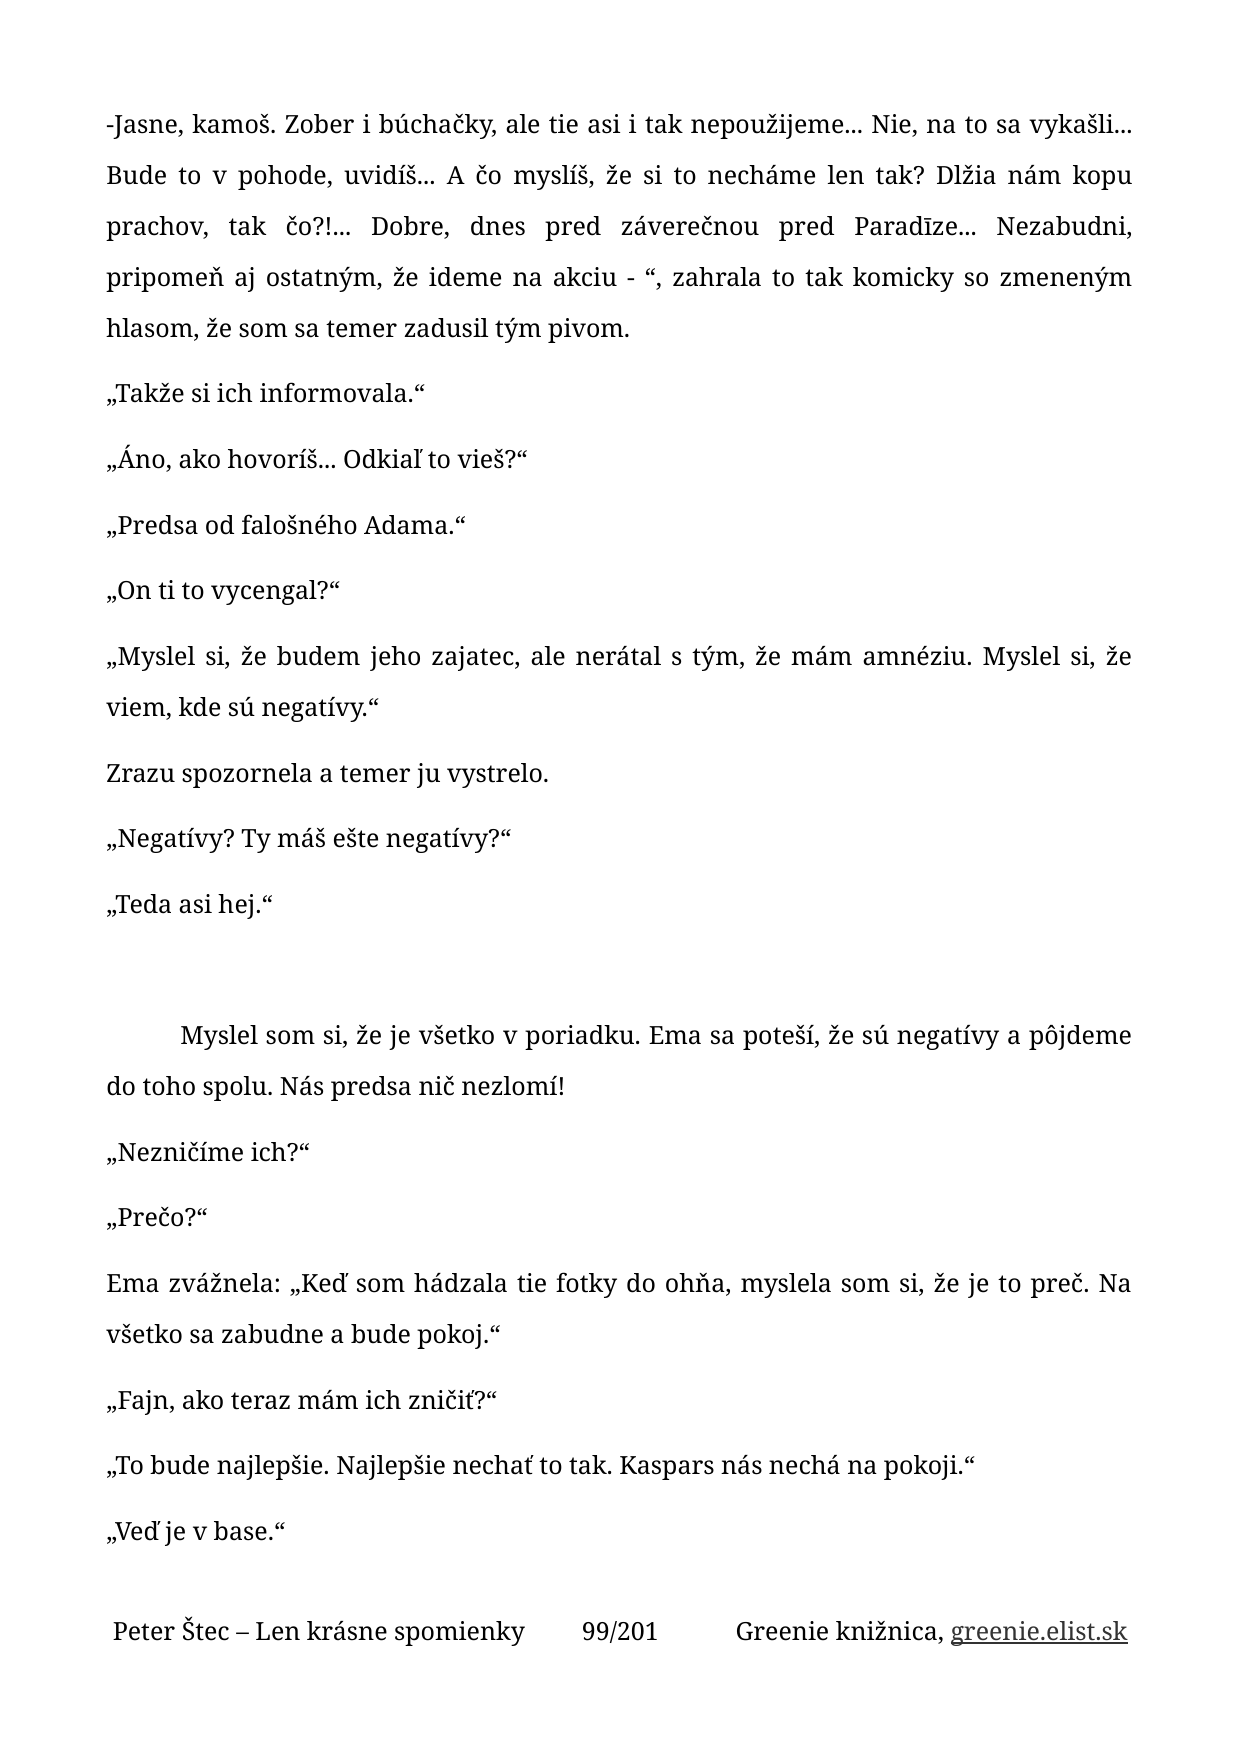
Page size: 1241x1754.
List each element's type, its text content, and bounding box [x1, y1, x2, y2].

text „Myslel si, že budem jeho zajatec, ale nerátal s tým, že mám amnéziu. Myslel si, že viem, kde sú negatívy.“ [106, 638, 1134, 724]
text Myslel som si, že je všetko v poriadku. Ema sa poteší, že sú negatívy a pôjdeme do toho spolu. Nás predsa nič nezlomí! [106, 1018, 1134, 1103]
text „Prečo?“ [106, 1200, 1134, 1234]
text „Teda asi hej.“ [106, 886, 1134, 921]
text -Jasne, kamoš. Zober i búchačky, ale tie asi i tak nepoužijeme... Nie, na to sa vykašli... Bude to v pohode, uvidíš... A čo myslíš, že si to necháme len tak? Dlžia nám kopu prachov, tak čo?!... Dobre, dnes pred záverečnou pred Paradīze... Nezabudni, pripomeň aj ostatným, že ideme na akciu - “, zahrala to tak komicky so zmeneným hlasom, že som sa temer zadusil tým pivom. [106, 106, 1134, 344]
text „On ti to vycengal?“ [106, 573, 1134, 607]
text „Veď je v base.“ [106, 1513, 1134, 1548]
text „Nezničíme ich?“ [106, 1134, 1134, 1168]
text „Negatívy? Ty máš ešte negatívy?“ [106, 821, 1134, 855]
text „Takže si ich informovala.“ [106, 376, 1134, 410]
text „Fajn, ako teraz mám ich zničiť?“ [106, 1382, 1134, 1416]
text „Áno, ako hovoríš... Odkiaľ to vieš?“ [106, 442, 1134, 476]
text Ema zvážnela: „Keď som hádzala tie fotky do ohňa, myslela som si, že je to preč. Na všetko sa zabudne a bude pokoj.“ [106, 1266, 1134, 1351]
text „To bude najlepšie. Najlepšie nechať to tak. Kaspars nás nechá na pokoji.“ [106, 1448, 1134, 1482]
text „Predsa od falošného Adama.“ [106, 507, 1134, 541]
text Zrazu spozornela a temer ju vystrelo. [106, 755, 1134, 789]
